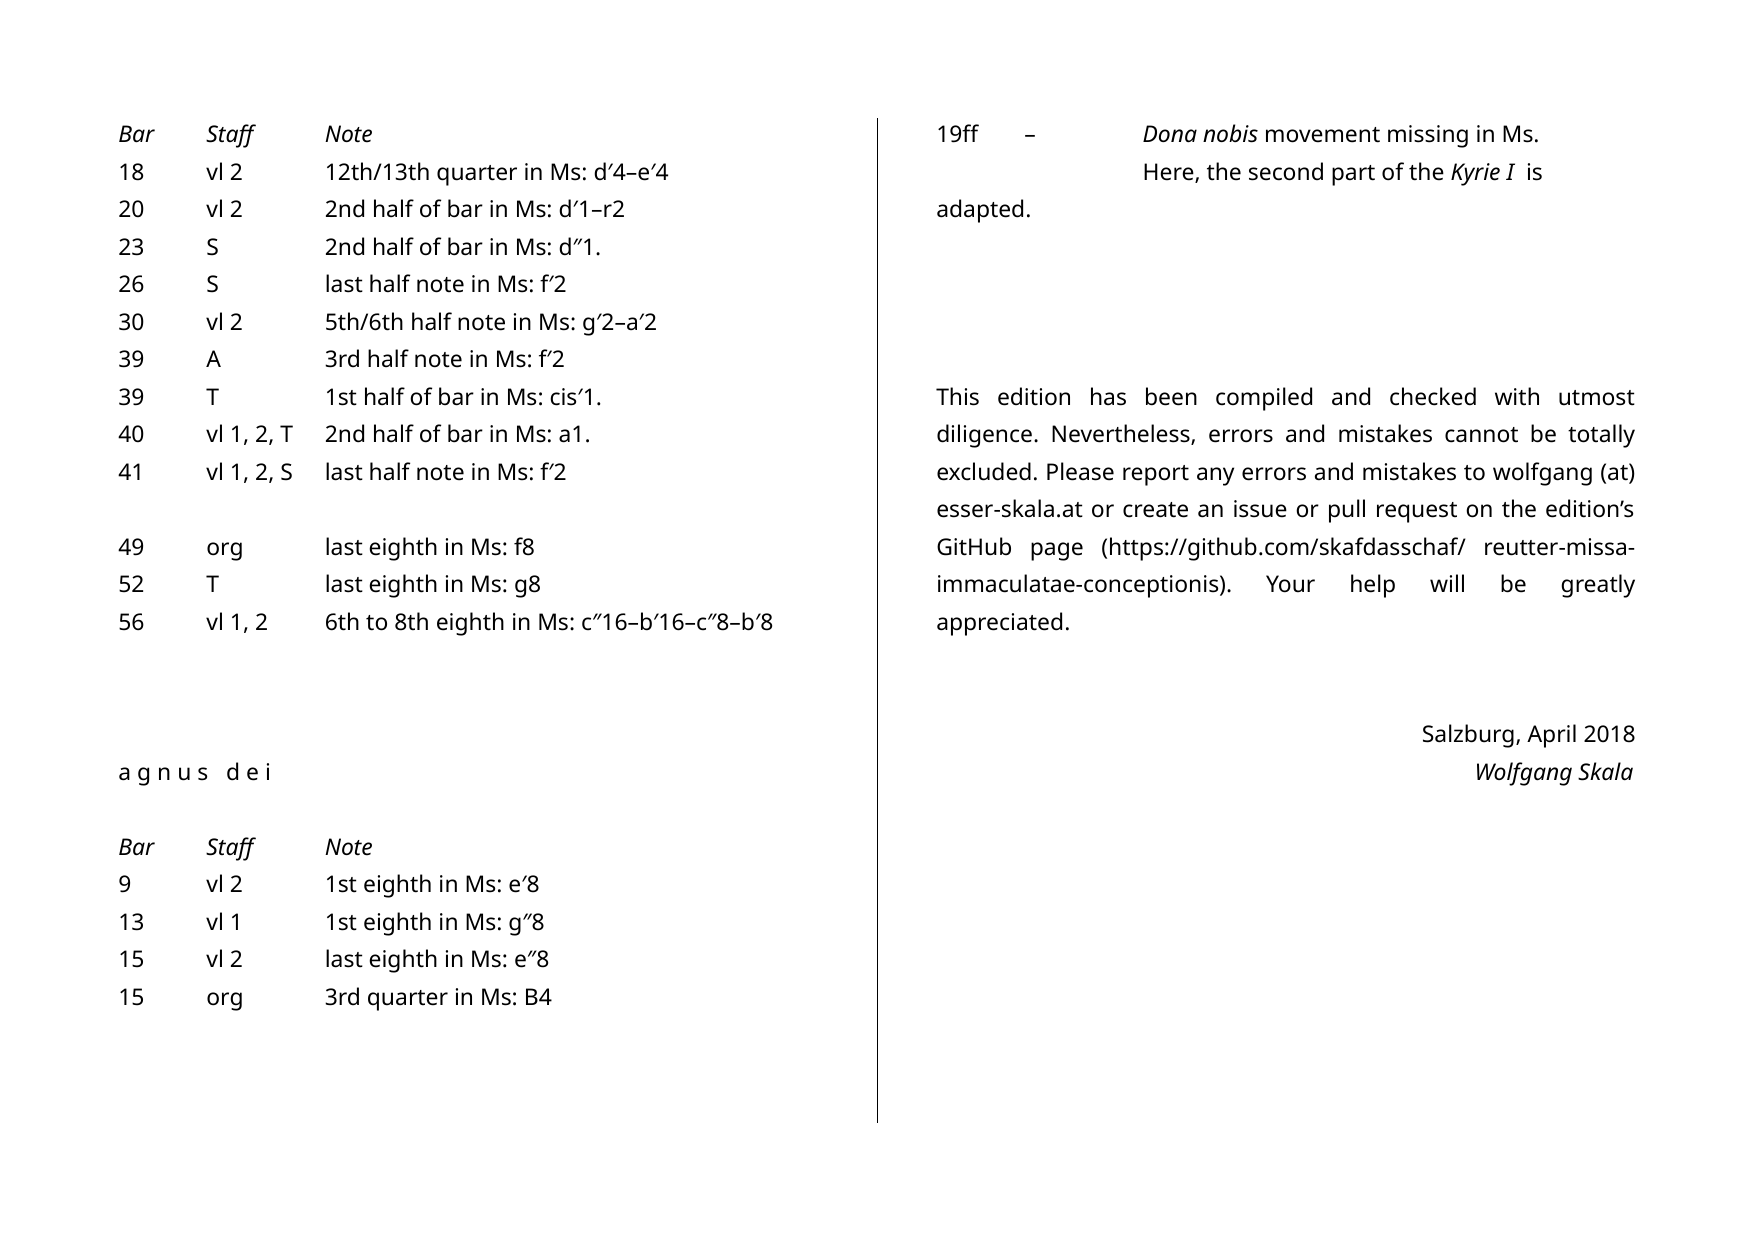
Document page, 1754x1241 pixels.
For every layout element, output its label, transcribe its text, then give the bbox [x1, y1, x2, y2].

text This edition has been compiled and checked with utmost diligence. Nevertheless, errors and mistakes cannot be totally excluded. Please report any errors and mistakes to wolfgang (at) esser-skala.at or create an issue or pull request on the edition’s GitHub page (https://github.com/skafdasschaf/ reutter-missa-immaculatae-conceptionis). Your help will be greatly appreciated. [936, 381, 1636, 637]
text Bar Staff Note 9 vl 2 1st eighth in Ms: e′8 13 vl 1 1st eighth in Ms: g″8 15 vl 2 last eighth in Ms: e″8 15 org 3rd quarter in Ms: B4 [118, 831, 818, 1087]
text Bar Staff Note 18 vl 2 12th/13th quarter in Ms: d′4–e′4 20 vl 2 2nd half of bar in Ms: d′1–r2 23 S 2nd half of bar in Ms: d″1. 26 S last half note in Ms: f′2 30 vl 2 5th/6th half note in Ms: g′2–a′2 39 A 3rd half note in Ms: f′2 39 T 1st half of bar in Ms: cis′1. 40 vl 1, 2, T 2nd half of bar in Ms: a1. 41 vl 1, 2, S last half note in Ms: f′2 49 org last eighth in Ms: f8 52 T last eighth in Ms: g8 56 vl 1, 2 6th to 8th eighth in Ms: c″16–b′16–c″8–b′8 a g n u s d e i [118, 118, 818, 787]
text Salzburg, April 2018 Wolfgang Skala [936, 718, 1636, 787]
text 19ff – Dona nobis movement missing in Ms. Here, the second part of the Kyrie I is adapted. [936, 118, 1636, 337]
